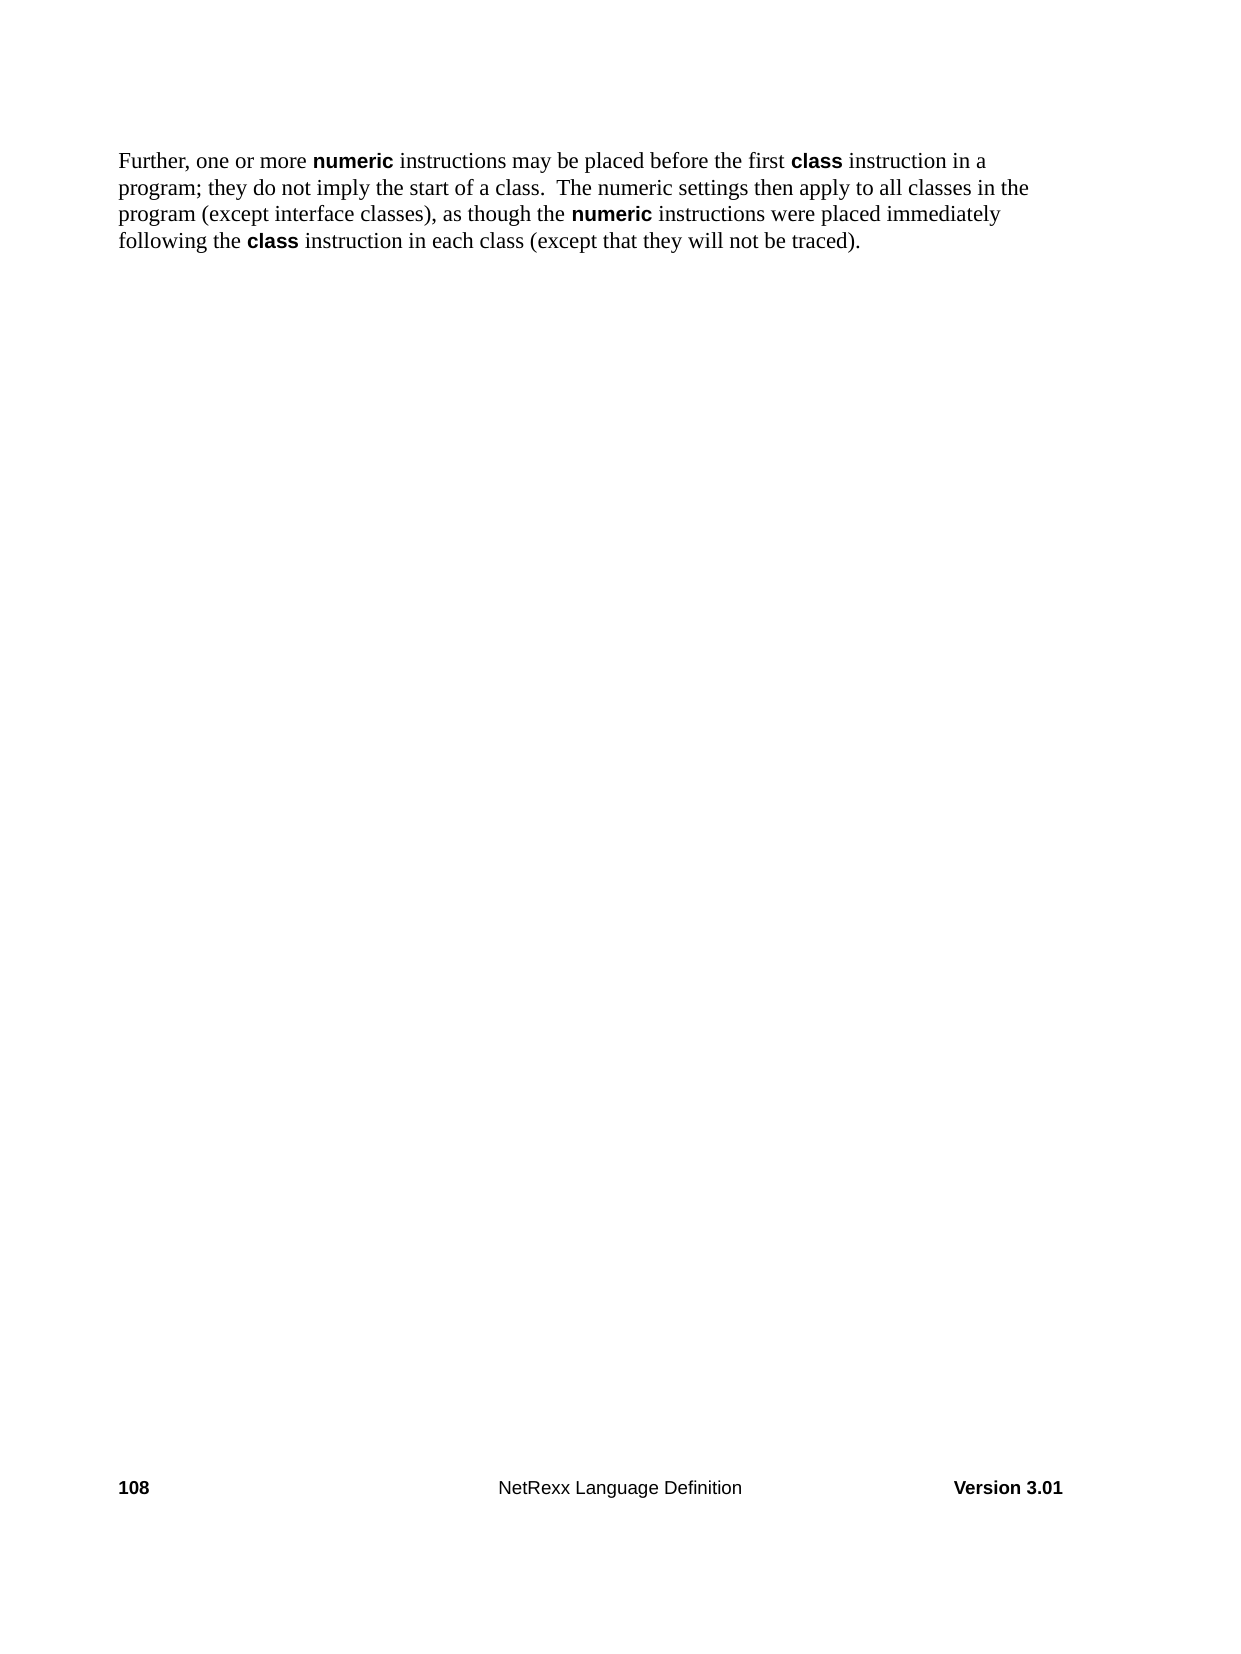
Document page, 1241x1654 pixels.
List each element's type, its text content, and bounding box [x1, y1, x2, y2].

text Further, one or more numeric instructions may be placed before the first class instruction in a program; they do not imply the start of a class. The numeric settings then apply to all classes in the program (except interface classes), as though the numeric instructions were placed immediately following the class instruction in each class (except that they will not be traced). [118, 148, 1063, 253]
